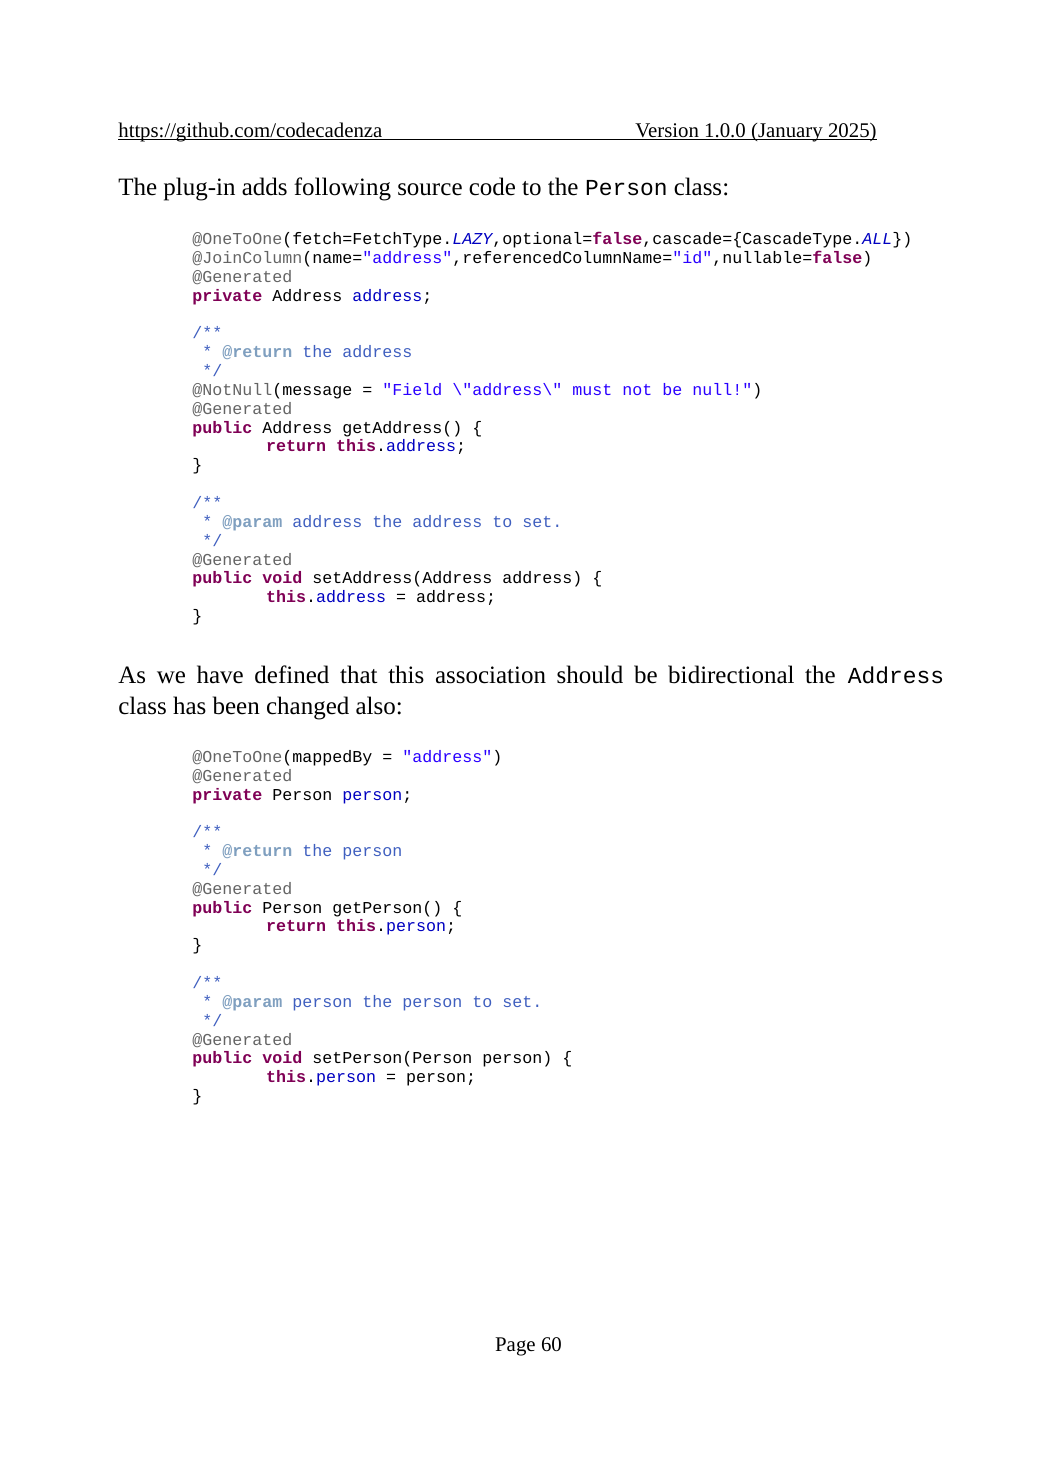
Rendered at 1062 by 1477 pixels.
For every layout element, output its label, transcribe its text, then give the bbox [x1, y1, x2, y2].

text */ [118, 532, 944, 551]
text The plug-in adds following source code to the Person class: [118, 172, 944, 202]
text public void setPerson(Person person) { [118, 1050, 944, 1069]
text @Generated [118, 767, 944, 786]
text @OneToOne(fetch=FetchType.LAZY,optional=false,cascade={CascadeType.ALL}) [118, 231, 944, 249]
text public Person getPerson() { [118, 899, 944, 918]
text As we have defined that this association should be bidirectional the Address class has been changed also: [118, 661, 944, 719]
text @NotNull(message = "Field \"address\" must not be null!") [118, 381, 944, 400]
text @JoinColumn(name="address",referencedColumnName="id",nullable=false) [118, 249, 944, 268]
text @Generated [118, 551, 944, 570]
text /** [118, 974, 944, 993]
text */ [118, 1012, 944, 1031]
text private Address address; [118, 287, 944, 306]
text * @return the person [118, 843, 944, 861]
text /** [118, 494, 944, 513]
text @Generated [118, 1031, 944, 1050]
text } [118, 1088, 944, 1107]
text * @param address the address to set. [118, 513, 944, 532]
text this.address = address; [118, 589, 944, 608]
text @Generated [118, 400, 944, 419]
text return this.address; [118, 438, 944, 457]
text } [118, 457, 944, 476]
text @Generated [118, 880, 944, 899]
text /** [118, 824, 944, 843]
text public void setAddress(Address address) { [118, 570, 944, 589]
text @Generated [118, 268, 944, 287]
text */ [118, 861, 944, 880]
text private Person person; [118, 786, 944, 805]
text * @param person the person to set. [118, 993, 944, 1012]
text } [118, 937, 944, 956]
text * @return the address [118, 344, 944, 363]
text return this.person; [118, 918, 944, 937]
text this.person = person; [118, 1069, 944, 1088]
text public Address getAddress() { [118, 419, 944, 438]
text @OneToOne(mappedBy = "address") [118, 748, 944, 767]
text } [118, 608, 944, 627]
text /** [118, 325, 944, 344]
text */ [118, 363, 944, 381]
